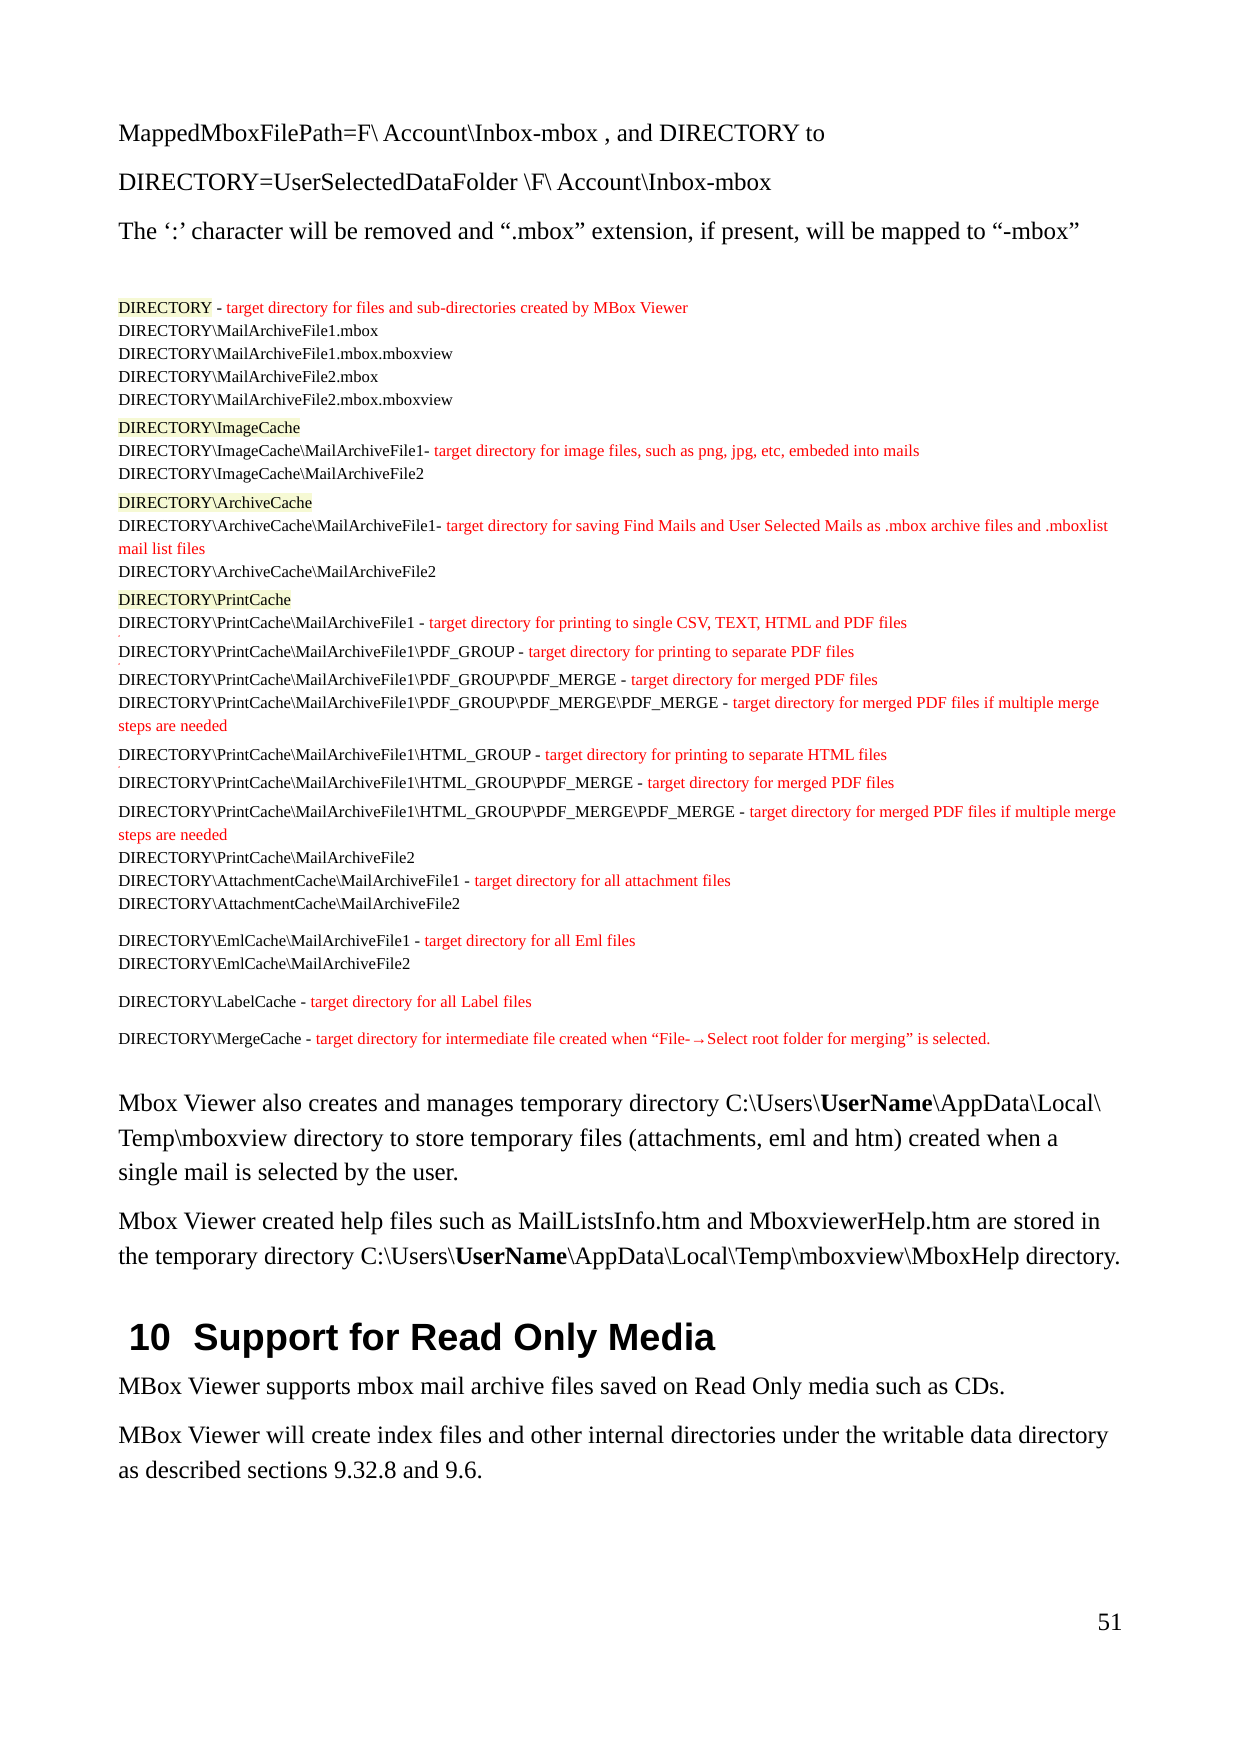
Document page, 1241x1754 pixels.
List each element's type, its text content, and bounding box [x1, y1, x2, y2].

text DIRECTORY\EmlCache\MailArchiveFile1 - target directory for all Eml files DIRECTORY\EmlCache\MailArchiveFile2 [118, 931, 1122, 973]
text DIRECTORY - target directory for files and sub-directories created by MBox Viewer DIRECTORY\MailArchiveFile1.mbox DIRECTORY\MailArchiveFile1.mbox.mboxview DIRECTORY\MailArchiveFile2.mbox DIRECTORY\MailArchiveFile2.mbox.mboxview DIRECTORY\ImageCache DIRECTORY\ImageCache\MailArchiveFile1- target directory for image files, such as png, jpg, etc, embeded into mails DIRECTORY\ImageCache\MailArchiveFile2 DIRECTORY\ArchiveCache DIRECTORY\ArchiveCache\MailArchiveFile1- target directory for saving Find Mails and User Selected Mails as .mbox archive files and .mboxlist mail list files DIRECTORY\ArchiveCache\MailArchiveFile2 DIRECTORY\PrintCache DIRECTORY\PrintCache\MailArchiveFile1 - target directory for printing to single CSV, TEXT, HTML and PDF files z DIRECTORY\PrintCache\MailArchiveFile1\PDF_GROUP - target directory for printing to separate PDF files z DIRECTORY\PrintCache\MailArchiveFile1\PDF_GROUP\PDF_MERGE - target directory for merged PDF files DIRECTORY\PrintCache\MailArchiveFile1\PDF_GROUP\PDF_MERGE\PDF_MERGE - target directory for merged PDF files if multiple merge steps are needed DIRECTORY\PrintCache\MailArchiveFile1\HTML_GROUP - target directory for printing to separate HTML files z DIRECTORY\PrintCache\MailArchiveFile1\HTML_GROUP\PDF_MERGE - target directory for merged PDF files DIRECTORY\PrintCache\MailArchiveFile1\HTML_GROUP\PDF_MERGE\PDF_MERGE - target directory for merged PDF files if multiple merge steps are needed DIRECTORY\PrintCache\MailArchiveFile2 DIRECTORY\AttachmentCache\MailArchiveFile1 - target directory for all attachment files DIRECTORY\AttachmentCache\MailArchiveFile2 [118, 265, 1122, 913]
subtitle Support for Read Only Media [118, 1315, 1122, 1359]
text MBox Viewer will create index files and other internal directories under the writable data directory as described sections 9.32.8 and 9.6. [118, 1420, 1122, 1483]
text MappedMboxFilePath=F\ Account\Inbox-mbox , and DIRECTORY to [118, 118, 1122, 147]
text DIRECTORY\LabelCache - target directory for all Label files [118, 992, 1122, 1011]
text MBox Viewer supports mbox mail archive files saved on Read Only media such as CDs. [118, 1371, 1122, 1400]
text DIRECTORY=UserSelectedDataFolder \F\ Account\Inbox-mbox [118, 167, 1122, 196]
text DIRECTORY\MergeCache - target directory for intermediate file created when “File-→Select root folder for merging” is selected. Mbox Viewer also creates and manages temporary directory C:\Users\UserName\AppData\Local\Temp\mboxview directory to store temporary files (attachments, eml and htm) created when a single mail is selected by the user. [118, 1029, 1122, 1186]
text Mbox Viewer created help files such as MailListsInfo.htm and MboxviewerHelp.htm are stored in the temporary directory C:\Users\UserName\AppData\Local\Temp\mboxview\MboxHelp directory. [118, 1206, 1122, 1270]
text The ‘:’ character will be removed and “.mbox” extension, if present, will be mapped to “-mbox” [118, 216, 1122, 245]
